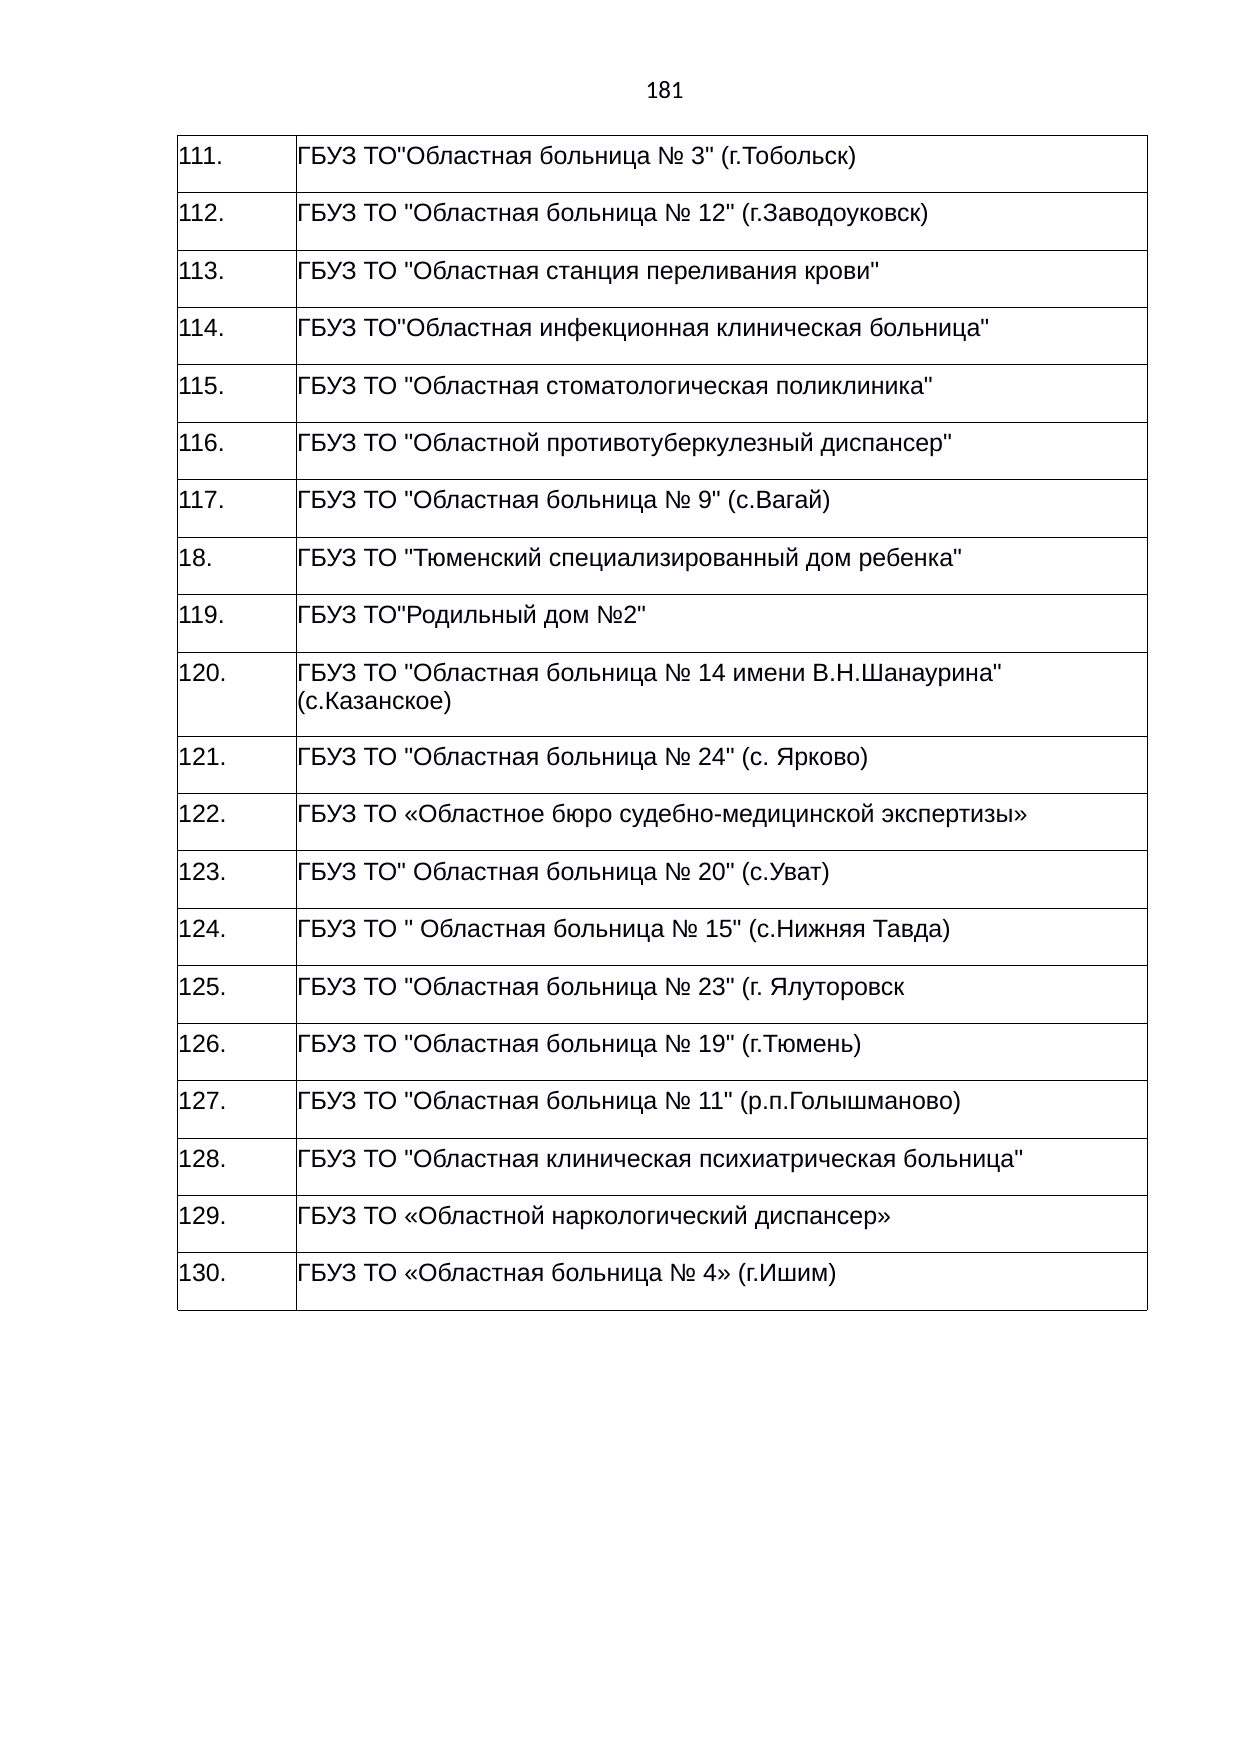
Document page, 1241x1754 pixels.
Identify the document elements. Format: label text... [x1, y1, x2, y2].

table_cell 120. [178, 653, 296, 736]
table_cell ГБУЗ ТО «Областной наркологический диспансер» [297, 1196, 1147, 1252]
table_cell 127. [178, 1081, 296, 1137]
table_cell 122. [178, 794, 296, 850]
table_cell 125. [178, 966, 296, 1023]
table_cell 18. [178, 538, 296, 594]
table_cell ГБУЗ ТО "Областная станция переливания крови" [297, 251, 1147, 307]
table_cell ГБУЗ ТО "Областной противотуберкулезный диспансер" [297, 423, 1147, 479]
table_cell 117. [178, 480, 296, 537]
table_cell ГБУЗ ТО"Областная больница № 3" (г.Тобольск) [297, 136, 1147, 192]
table_cell ГБУЗ ТО «Областное бюро судебно-медицинской экспертизы» [297, 794, 1147, 850]
table_cell ГБУЗ ТО "Областная больница № 12" (г.Заводоуковск) [297, 193, 1147, 249]
table_cell 129. [178, 1196, 296, 1252]
table_cell 124. [178, 909, 296, 965]
table_cell 116. [178, 423, 296, 479]
table_cell 128. [178, 1139, 296, 1195]
table_cell ГБУЗ ТО "Областная больница № 14 имени В.Н.Шанаурина" (с.Казанское) [297, 653, 1147, 736]
table_cell ГБУЗ ТО " Областная больница № 15" (с.Нижняя Тавда) [297, 909, 1147, 965]
table_cell 112. [178, 193, 296, 249]
table_cell ГБУЗ ТО"Родильный дом №2" [297, 595, 1147, 651]
table_cell ГБУЗ ТО "Областная больница № 9" (с.Вагай) [297, 480, 1147, 537]
table_cell 114. [178, 308, 296, 364]
table_cell 115. [178, 365, 296, 422]
table_cell 111. [178, 136, 296, 192]
table_cell 123. [178, 851, 296, 908]
table_cell ГБУЗ ТО "Областная больница № 24" (с. Ярково) [297, 737, 1147, 793]
table_cell 130. [178, 1253, 296, 1309]
table_cell ГБУЗ ТО "Областная клиническая психиатрическая больница" [297, 1139, 1147, 1195]
table_cell ГБУЗ ТО" Областная больница № 20" (с.Уват) [297, 851, 1147, 908]
table_cell 113. [178, 251, 296, 307]
table_cell ГБУЗ ТО "Областная больница № 19" (г.Тюмень) [297, 1024, 1147, 1080]
table_cell ГБУЗ ТО"Областная инфекционная клиническая больница" [297, 308, 1147, 364]
table_cell ГБУЗ ТО "Тюменский специализированный дом ребенка" [297, 538, 1147, 594]
table_cell ГБУЗ ТО "Областная стоматологическая поликлиника" [297, 365, 1147, 422]
table_cell 121. [178, 737, 296, 793]
table_cell ГБУЗ ТО «Областная больница № 4» (г.Ишим) [297, 1253, 1147, 1309]
table_cell ГБУЗ ТО "Областная больница № 23" (г. Ялуторовск [297, 966, 1147, 1023]
table_cell 126. [178, 1024, 296, 1080]
table_cell ГБУЗ ТО "Областная больница № 11" (р.п.Голышманово) [297, 1081, 1147, 1137]
table_cell 119. [178, 595, 296, 651]
